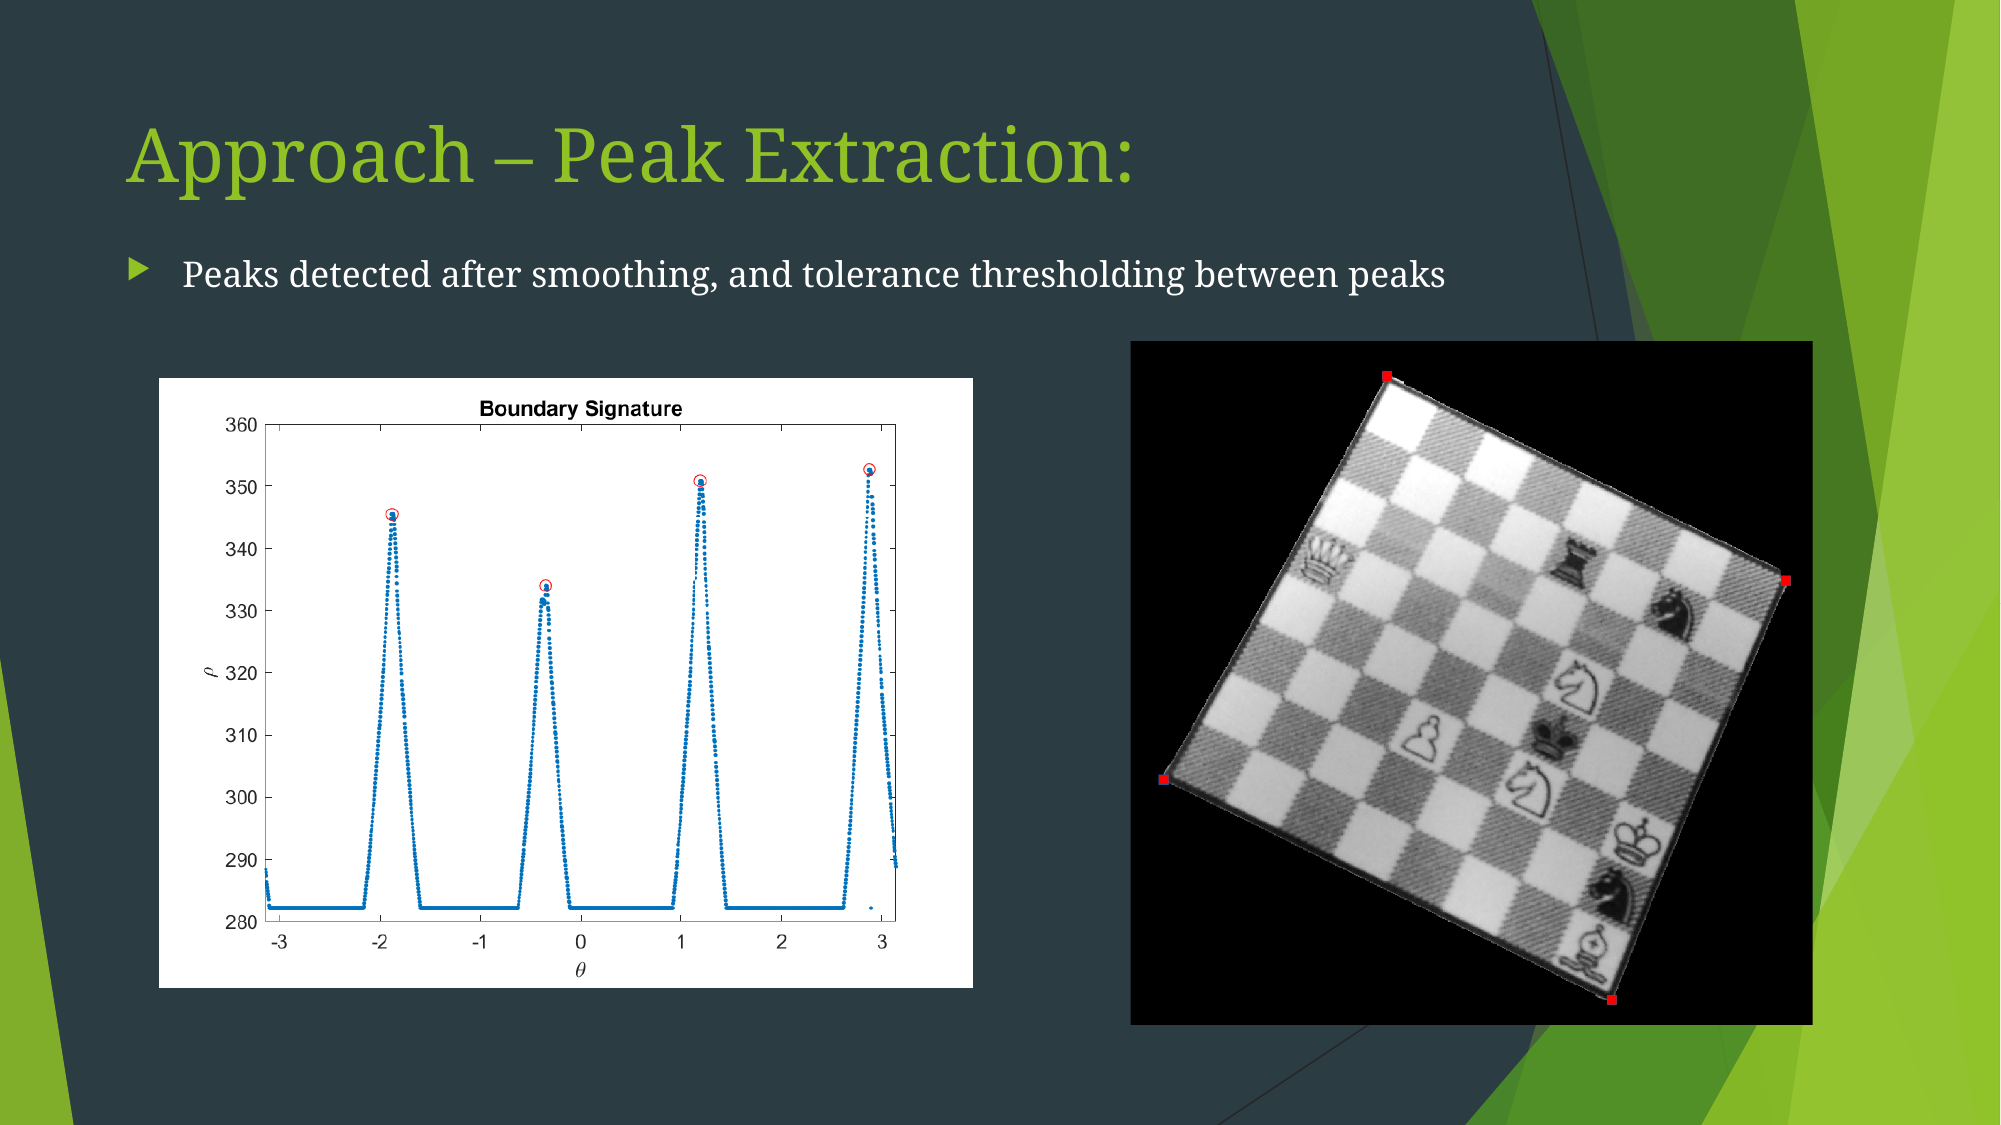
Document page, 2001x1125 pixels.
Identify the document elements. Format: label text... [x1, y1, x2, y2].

picture [1130, 341, 1813, 1025]
picture [159, 378, 973, 988]
title Approach – Peak Extraction: [111, 99, 1522, 217]
text_box Peaks detected after smoothing, and tolerance thresholding between peaks [111, 244, 1522, 335]
